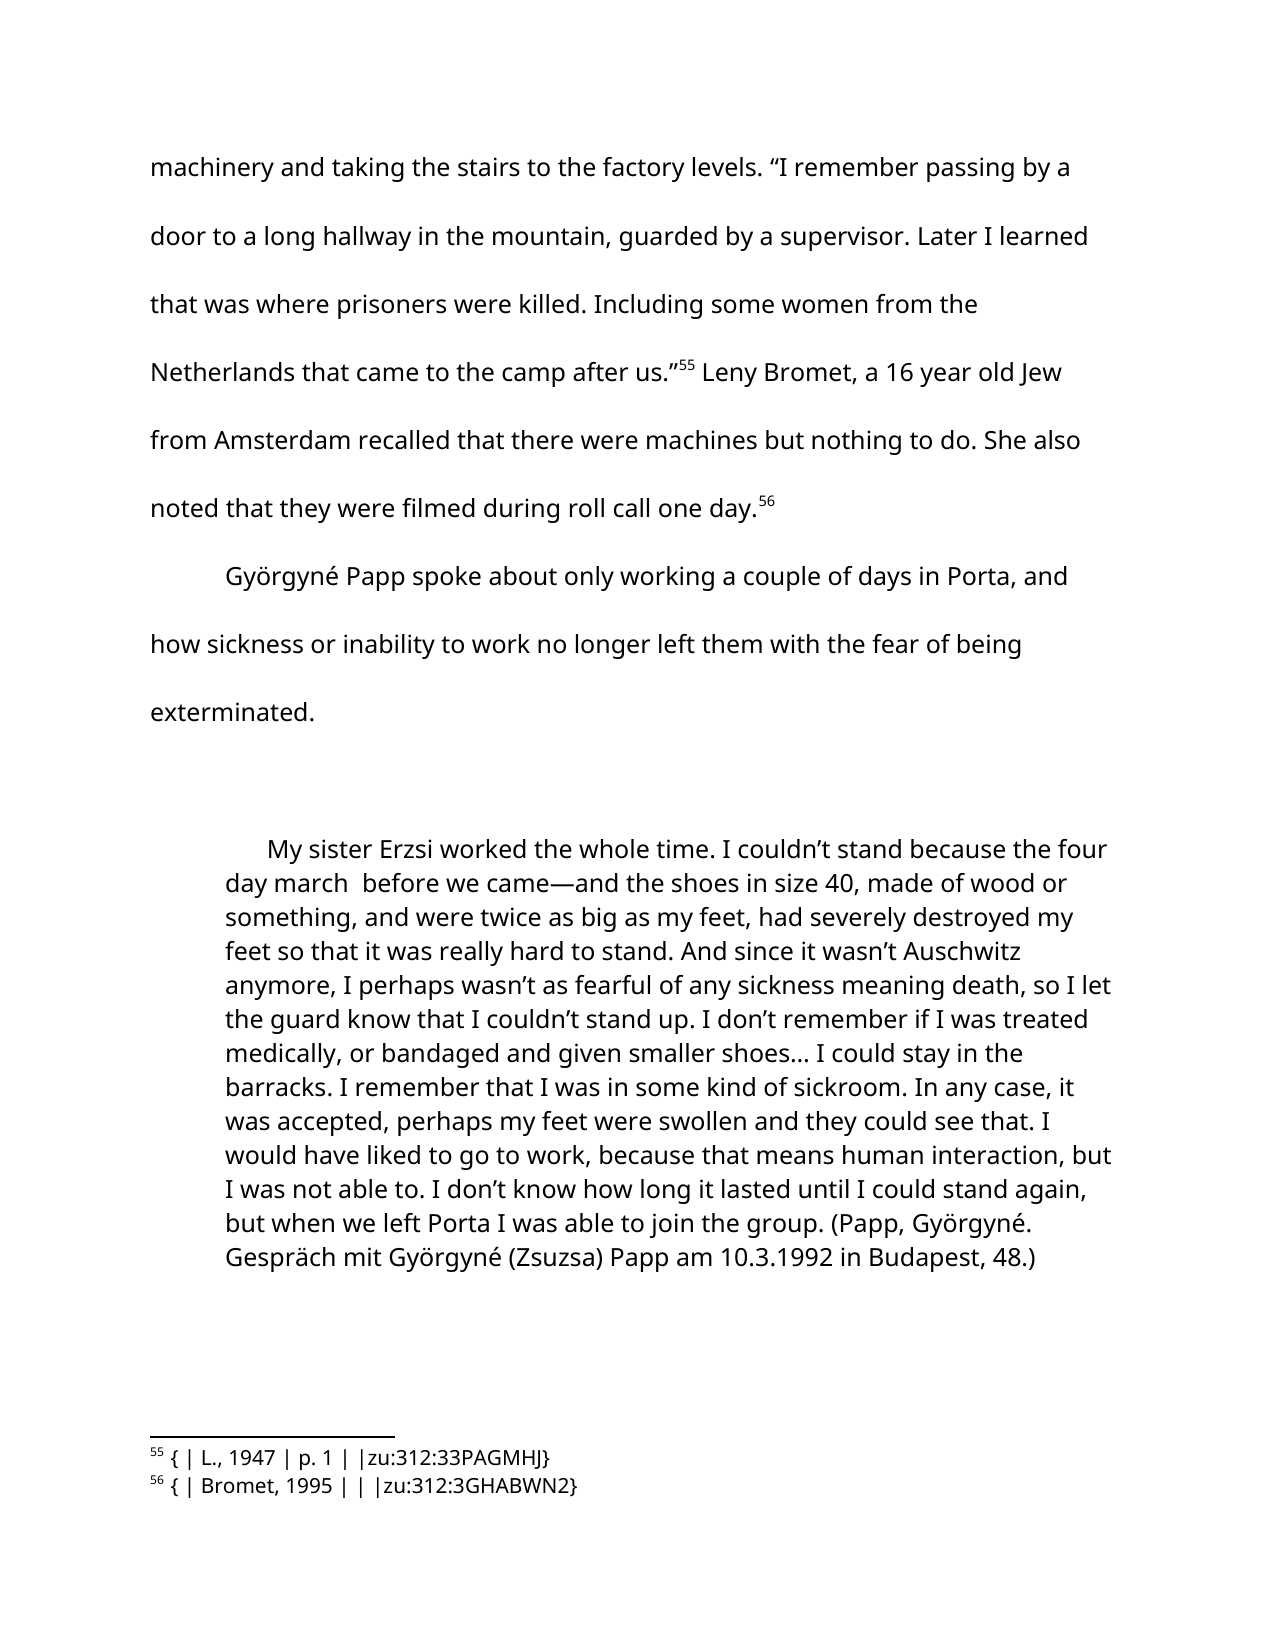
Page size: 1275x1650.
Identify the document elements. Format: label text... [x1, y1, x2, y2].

text My sister Erzsi worked the whole time. I couldn’t stand because the four day march before we came—and the shoes in size 40, made of wood or something, and were twice as big as my feet, had severely destroyed my feet so that it was really hard to stand. And since it wasn’t Auschwitz anymore, I perhaps wasn’t as fearful of any sickness meaning death, so I let the guard know that I couldn’t stand up. I don’t remember if I was treated medically, or bandaged and given smaller shoes… I could stay in the barracks. I remember that I was in some kind of sickroom. In any case, it was accepted, perhaps my feet were swollen and they could see that. I would have liked to go to work, because that means human interaction, but I was not able to. I don’t know how long it lasted until I could stand again, but when we left Porta I was able to join the group. (Papp, Györgyné. Gespräch mit Györgyné (Zsuzsa) Papp am 10.3.1992 in Budapest, 48.) [225, 831, 1125, 1274]
text machinery and taking the stairs to the factory levels. “I remember passing by a door to a long hallway in the mountain, guarded by a supervisor. Later I learned that was where prisoners were killed. Including some women from the Netherlands that came to the camp after us.” Leny Bromet, a 16 year old Jew from Amsterdam recalled that there were machines but nothing to do. She also noted that they were filmed during roll call one day. [150, 150, 1125, 525]
text { | Bromet, 1995 | | |zu:312:3GHABWN2} [150, 1472, 1125, 1500]
text Györgyné Papp spoke about only working a couple of days in Porta, and how sickness or inability to work no longer left them with the fear of being exterminated. [150, 559, 1125, 729]
text { | L., 1947 | p. 1 | |zu:312:33PAGMHJ} [150, 1443, 1125, 1472]
